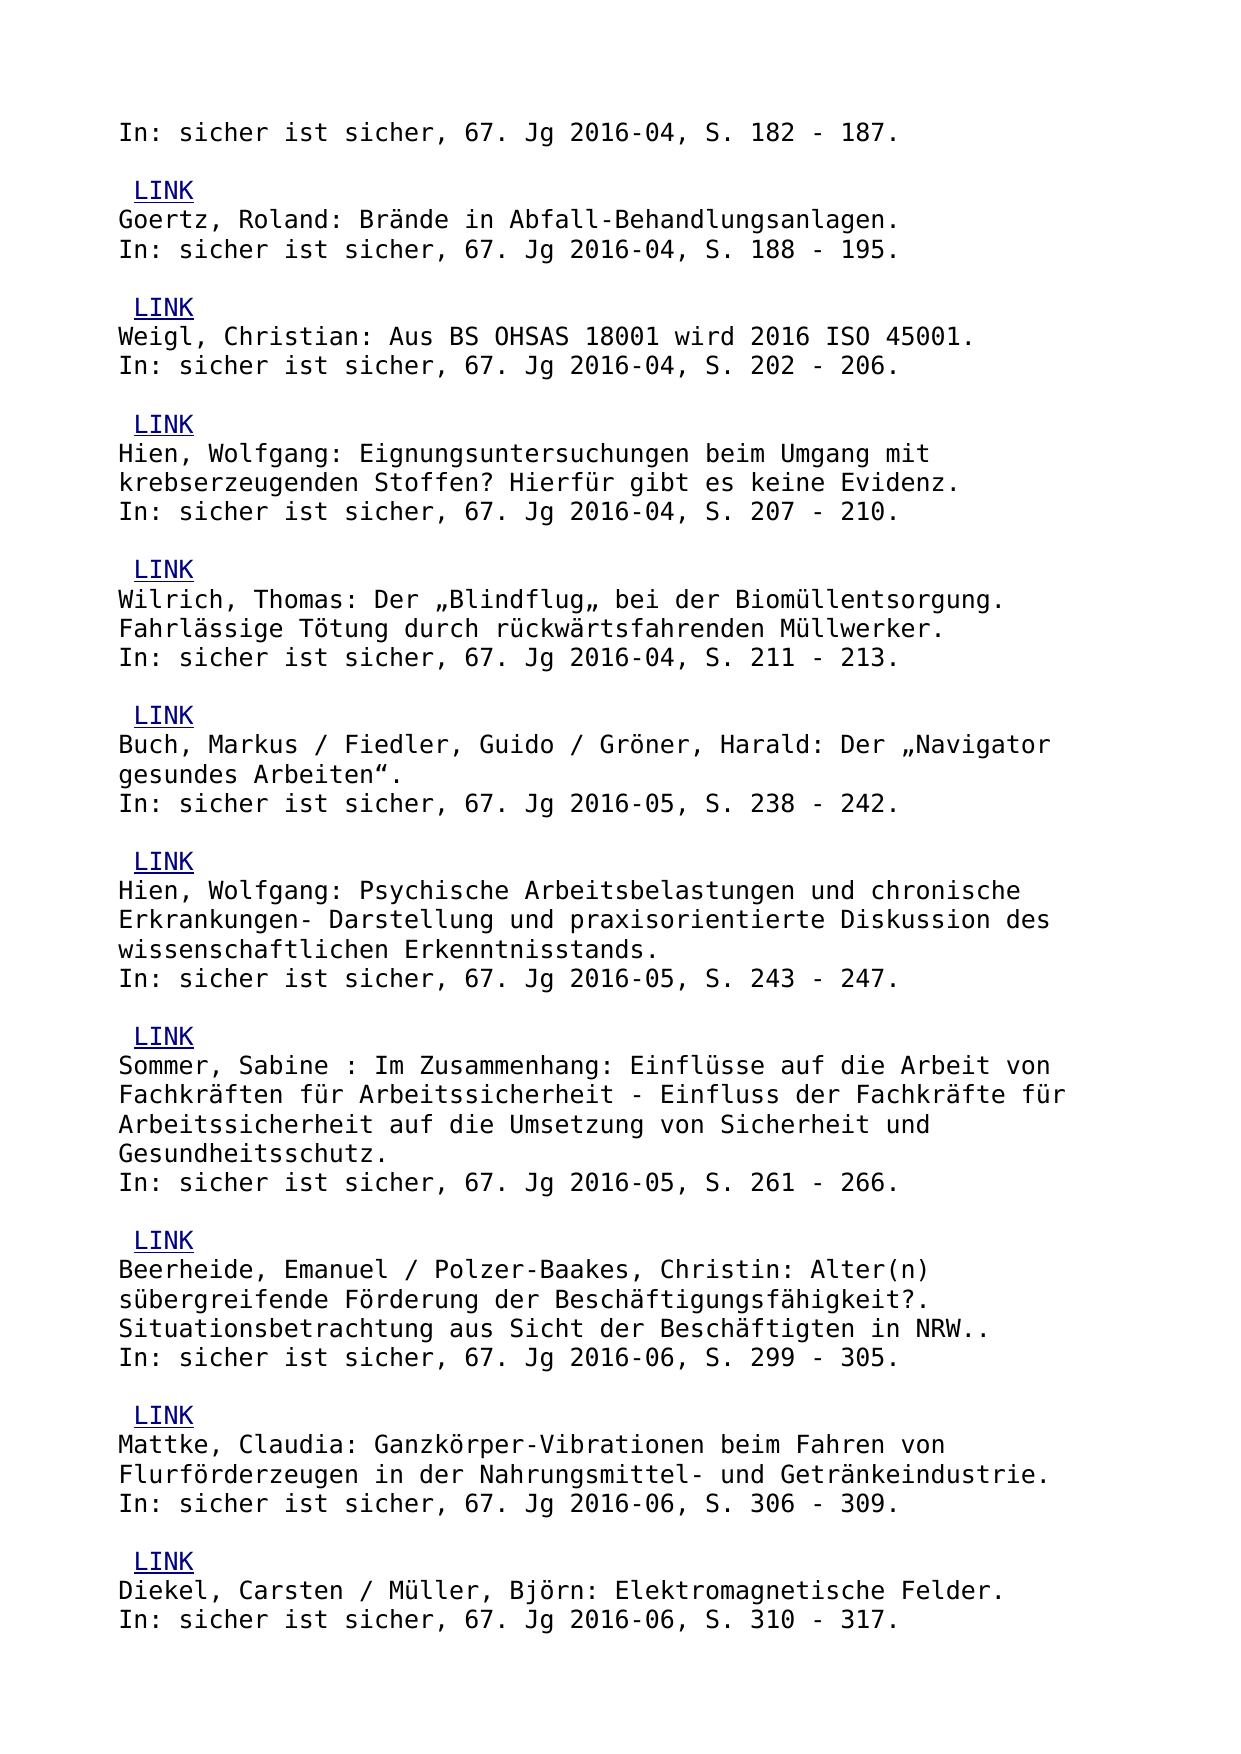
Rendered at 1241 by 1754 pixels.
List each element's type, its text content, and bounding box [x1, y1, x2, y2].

text In: sicher ist sicher, 67. Jg 2016-04, S. 182 - 187. LINK Goertz, Roland: Brände in Abfall-Behandlungsanlagen. In: sicher ist sicher, 67. Jg 2016-04, S. 188 - 195. LINK Weigl, Christian: Aus BS OHSAS 18001 wird 2016 ISO 45001. In: sicher ist sicher, 67. Jg 2016-04, S. 202 - 206. LINK Hien, Wolfgang: Eignungsuntersuchungen beim Umgang mit krebserzeugenden Stoffen? Hierfür gibt es keine Evidenz. In: sicher ist sicher, 67. Jg 2016-04, S. 207 - 210. LINK Wilrich, Thomas: Der „Blindflug„ bei der Biomüllentsorgung. Fahrlässige Tötung durch rückwärtsfahrenden Müllwerker. In: sicher ist sicher, 67. Jg 2016-04, S. 211 - 213. LINK Buch, Markus / Fiedler, Guido / Gröner, Harald: Der „Navigator gesundes Arbeiten“. In: sicher ist sicher, 67. Jg 2016-05, S. 238 - 242. LINK Hien, Wolfgang: Psychische Arbeitsbelastungen und chronische Erkrankungen- Darstellung und praxisorientierte Diskussion des wissenschaftlichen Erkenntnisstands. In: sicher ist sicher, 67. Jg 2016-05, S. 243 - 247. LINK Sommer, Sabine : Im Zusammenhang: Einflüsse auf die Arbeit von Fachkräften für Arbeitssicherheit - Einfluss der Fachkräfte für Arbeitssicherheit auf die Umsetzung von Sicherheit und Gesundheitsschutz. In: sicher ist sicher, 67. Jg 2016-05, S. 261 - 266. LINK Beerheide, Emanuel / Polzer-Baakes, Christin: Alter(n) sübergreifende Förderung der Beschäftigungsfähigkeit?. Situationsbetrachtung aus Sicht der Beschäftigten in NRW.. In: sicher ist sicher, 67. Jg 2016-06, S. 299 - 305. LINK Mattke, Claudia: Ganzkörper-Vibrationen beim Fahren von Flurförderzeugen in der Nahrungsmittel- und Getränkeindustrie. In: sicher ist sicher, 67. Jg 2016-06, S. 306 - 309. LINK Diekel, Carsten / Müller, Björn: Elektromagnetische Felder. In: sicher ist sicher, 67. Jg 2016-06, S. 310 - 317. [118, 118, 1122, 1635]
